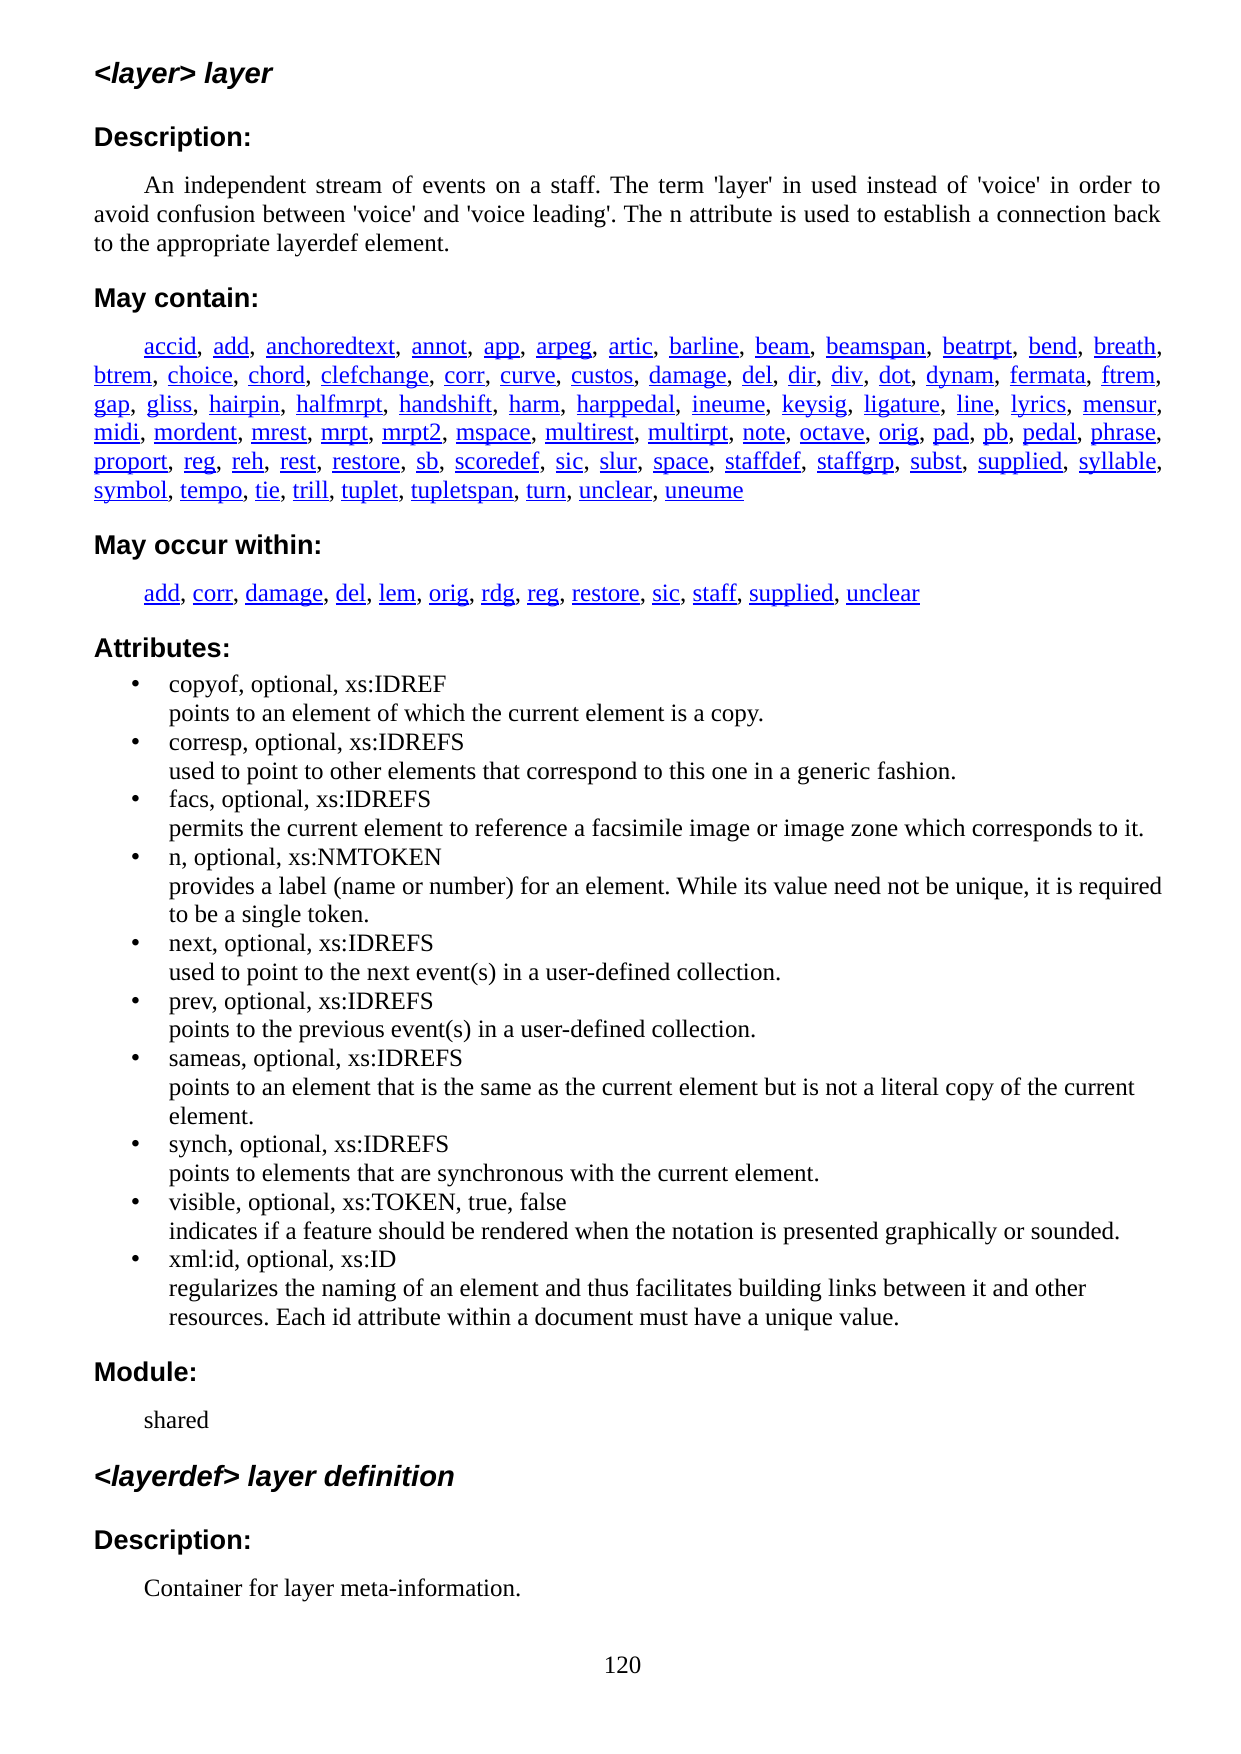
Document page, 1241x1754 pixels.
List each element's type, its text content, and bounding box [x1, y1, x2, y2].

list corresp, optional, xs:IDREFS used to point to other elements that correspond to this one in a generic fashion. [131, 727, 1162, 784]
text accid, add, anchoredtext, annot, app, arpeg, artic, barline, beam, beamspan, beatrpt, bend, breath, btrem, choice, chord, clefchange, corr, curve, custos, damage, del, dir, div, dot, dynam, fermata, ftrem, gap, gliss, hairpin, halfmrpt, handshift, harm, harppedal, ineume, keysig, ligature, line, lyrics, mensur, midi, mordent, mrest, mrpt, mrpt2, mspace, multirest, multirpt, note, octave, orig, pad, pb, pedal, phrase, proport, reg, reh, rest, restore, sb, scoredef, sic, slur, space, staffdef, staffgrp, subst, supplied, syllable, symbol, tempo, tie, trill, tuplet, tupletspan, turn, unclear, uneume [94, 331, 1162, 504]
list synch, optional, xs:IDREFS points to elements that are synchronous with the current element. [131, 1129, 1162, 1187]
subtitle Description: [94, 1524, 1162, 1555]
text add, corr, damage, del, lem, orig, rdg, reg, restore, sic, staff, supplied, unclear [94, 578, 1162, 607]
text Container for layer meta-information. [94, 1573, 1162, 1602]
text An independent stream of events on a staff. The term 'layer' in used instead of 'voice' in order to avoid confusion between 'voice' and 'voice leading'. The n attribute is used to establish a connection back to the appropriate layerdef element. [94, 171, 1162, 257]
list n, optional, xs:NMTOKEN provides a label (name or number) for an element. While its value need not be unique, it is required to be a single token. [131, 842, 1162, 928]
subtitle Attributes: [94, 632, 1162, 663]
subtitle Description: [94, 121, 1162, 152]
text shared [94, 1405, 1162, 1434]
subtitle May contain: [94, 282, 1162, 313]
list next, optional, xs:IDREFS used to point to the next event(s) in a user-defined collection. [131, 928, 1162, 986]
list prev, optional, xs:IDREFS points to the previous event(s) in a user-defined collection. [131, 986, 1162, 1043]
list xml:id, optional, xs:ID regularizes the naming of an element and thus facilitates building links between it and other resources. Each id attribute within a document must have a unique value. [131, 1244, 1162, 1331]
list visible, optional, xs:TOKEN, true, false indicates if a feature should be rendered when the notation is presented graphically or sounded. [131, 1187, 1162, 1244]
subtitle <layerdef> layer definition [94, 1459, 1162, 1492]
list facs, optional, xs:IDREFS permits the current element to reference a facsimile image or image zone which corresponds to it. [131, 784, 1162, 842]
list sameas, optional, xs:IDREFS points to an element that is the same as the current element but is not a literal copy of the current element. [131, 1043, 1162, 1129]
subtitle Module: [94, 1356, 1162, 1387]
subtitle <layer> layer [94, 56, 1162, 90]
list copyof, optional, xs:IDREF points to an element of which the current element is a copy. [131, 669, 1162, 727]
subtitle May occur within: [94, 529, 1162, 560]
